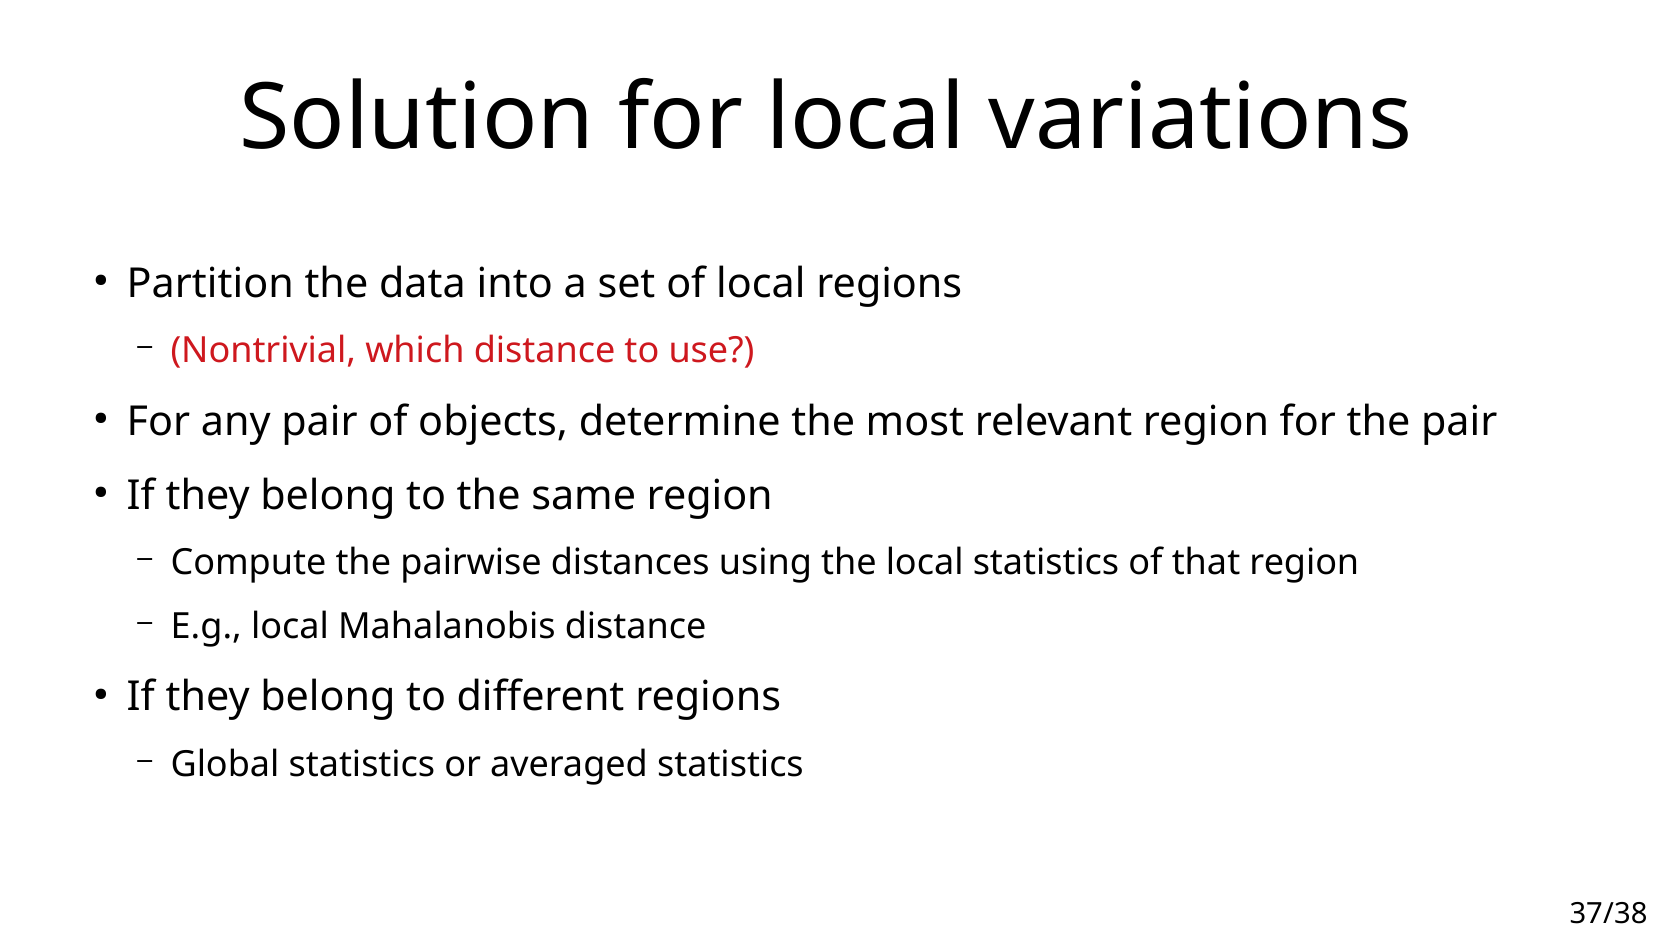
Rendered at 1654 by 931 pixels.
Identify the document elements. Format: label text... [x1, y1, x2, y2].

title Solution for local variations [82, 1, 1571, 226]
list Partition the data into a set of local regions (Nontrivial, which distance to use?) For any pair of objects, determine the most relevant region for the pair If they belong to the same region Compute the pairwise distances using the local statistics of that region E.g., local Mahalanobis distance If they belong to different regions Global statistics or averaged statistics [82, 253, 1571, 793]
